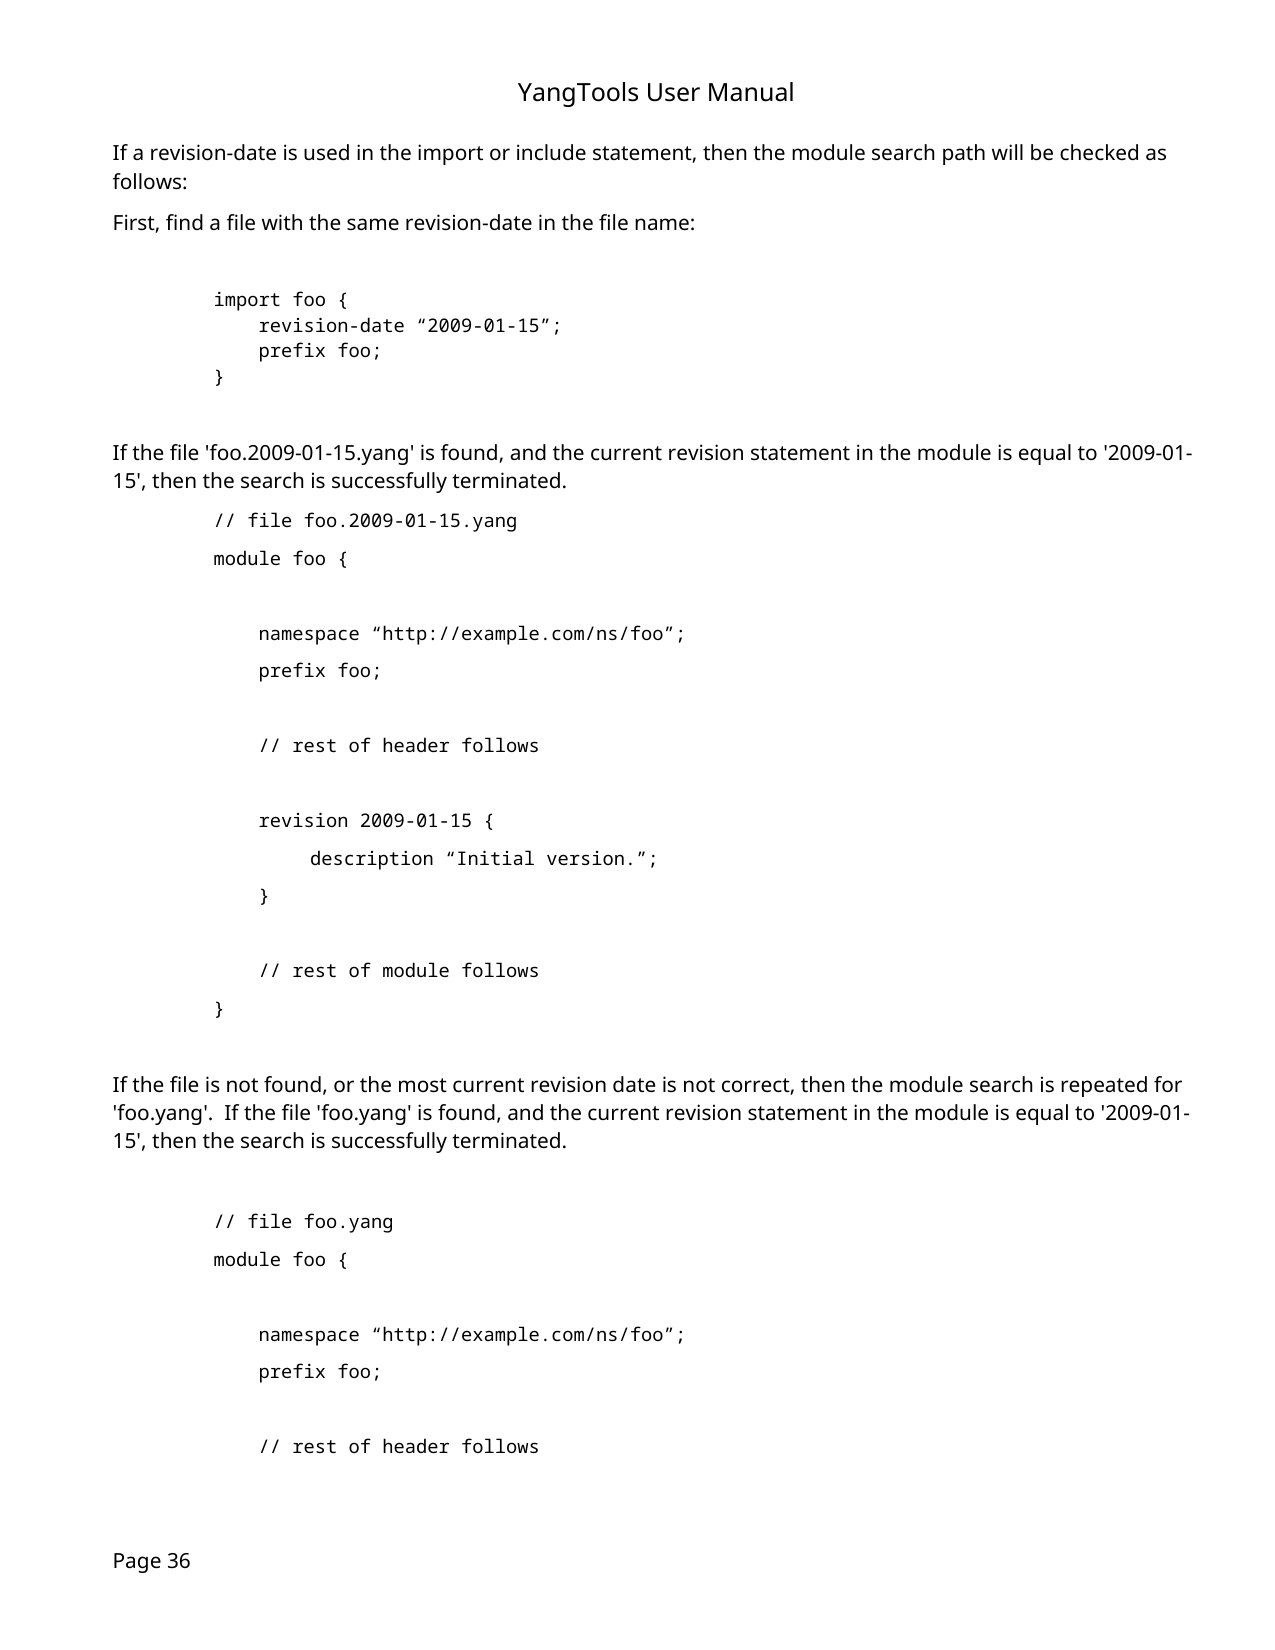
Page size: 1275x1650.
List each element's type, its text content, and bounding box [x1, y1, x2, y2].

text revision 2009-01-15 { [139, 807, 1200, 833]
text // file foo.yang [139, 1208, 1200, 1234]
text // rest of header follows [139, 1433, 1200, 1459]
text If the file 'foo.2009-01-15.yang' is found, and the current revision statement in the module is equal to '2009-01-15', then the search is successfully terminated. [112, 438, 1200, 495]
text } [139, 995, 1200, 1020]
text prefix foo; [139, 657, 1200, 683]
text namespace “http://example.com/ns/foo”; [139, 1321, 1200, 1347]
text } [139, 882, 1200, 908]
text First, find a file with the same revision-date in the file name: [112, 208, 1200, 236]
text module foo { [139, 545, 1200, 570]
text namespace “http://example.com/ns/foo”; [139, 620, 1200, 645]
text // file foo.2009-01-15.yang [139, 507, 1200, 533]
text module foo { [139, 1246, 1200, 1272]
text If the file is not found, or the most current revision date is not correct, then the module search is repeated for 'foo.yang'. If the file 'foo.yang' is found, and the current revision statement in the module is equal to '2009-01-15', then the search is successfully terminated. [112, 1070, 1200, 1155]
text // rest of module follows [139, 957, 1200, 983]
text prefix foo; [139, 1358, 1200, 1384]
text If a revision-date is used in the import or include statement, then the module search path will be checked as follows: [112, 138, 1200, 195]
text description “Initial version.”; [139, 845, 1200, 870]
text // rest of header follows [139, 732, 1200, 758]
text import foo { revision-date “2009-01-15”; prefix foo; } [139, 286, 1200, 388]
